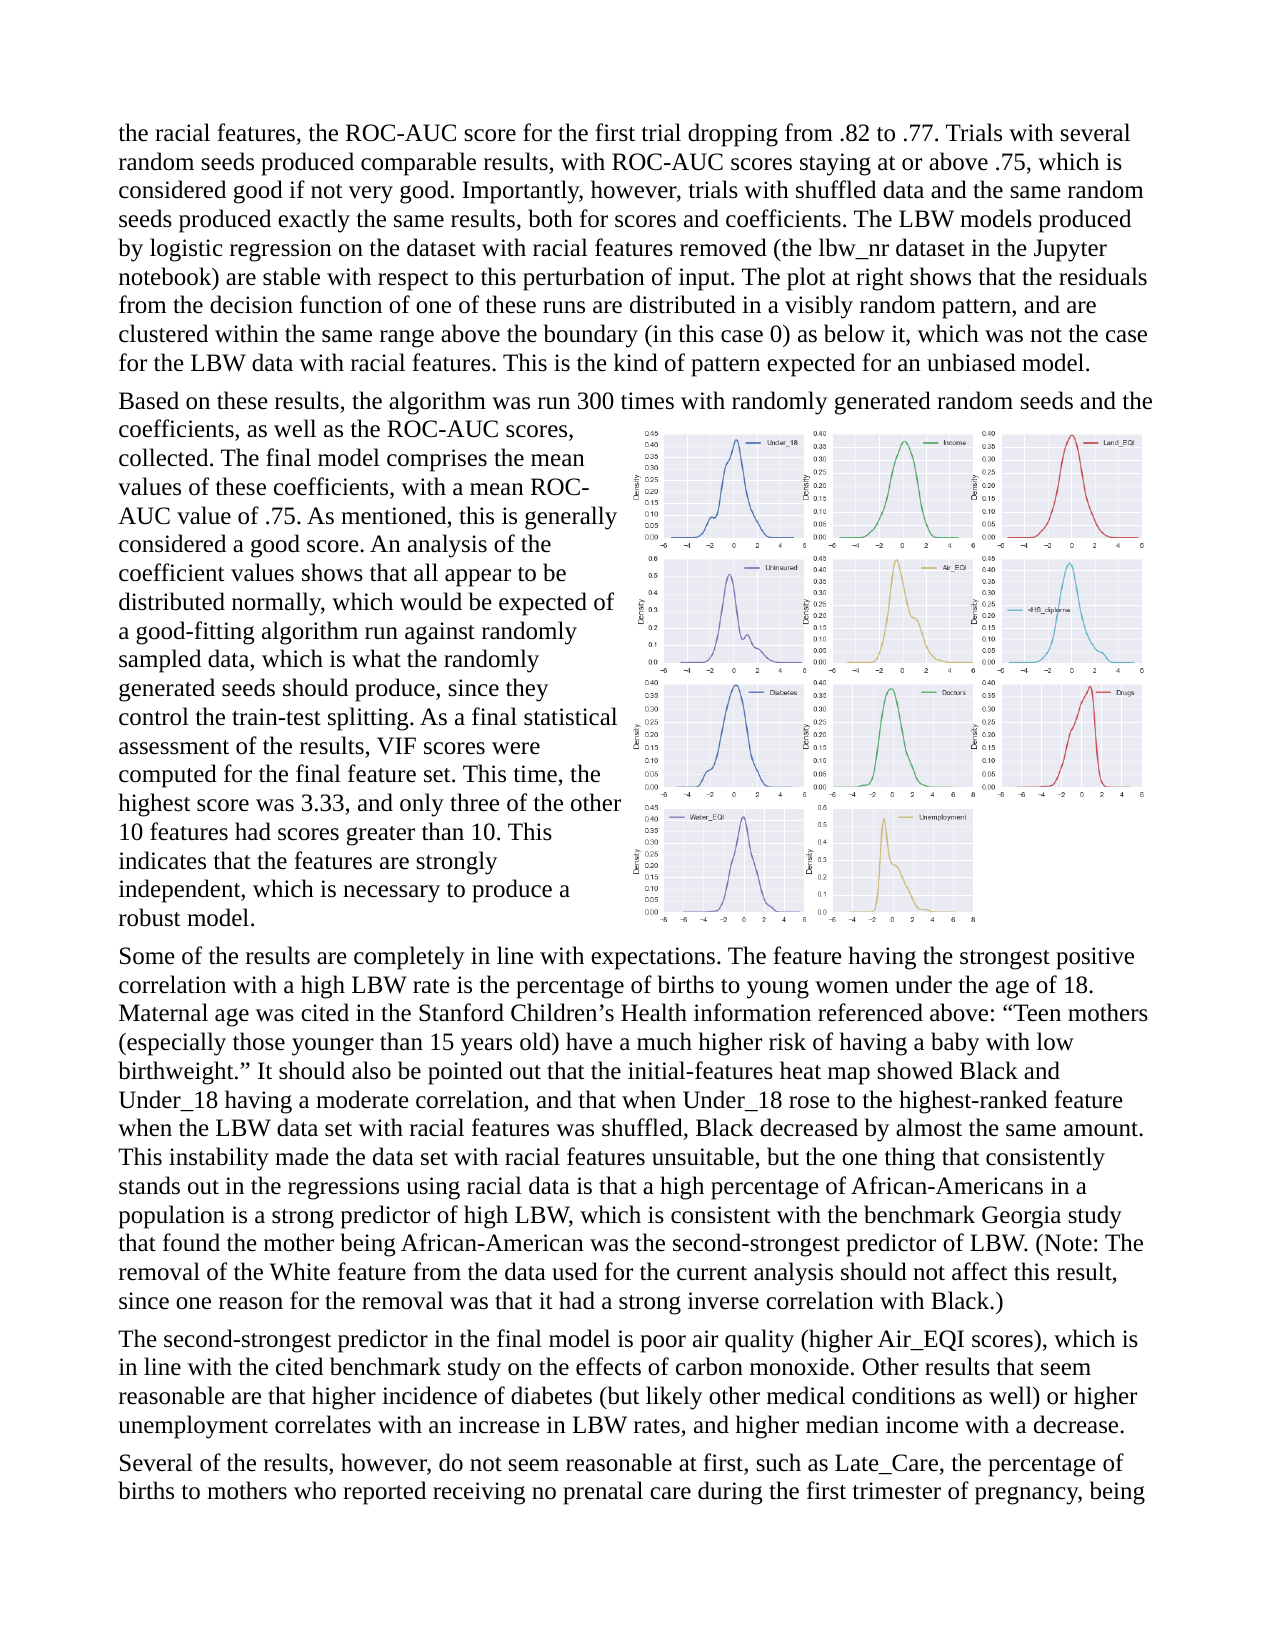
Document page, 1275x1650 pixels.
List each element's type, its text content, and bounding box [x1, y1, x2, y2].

text the racial features, the ROC-AUC score for the first trial dropping from .82 to .77. Trials with several random seeds produced comparable results, with ROC-AUC scores staying at or above .75, which is considered good if not very good. Importantly, however, trials with shuffled data and the same random seeds produced exactly the same results, both for scores and coefficients. The LBW models produced by logistic regression on the dataset with racial features removed (the lbw_nr dataset in the Jupyter notebook) are stable with respect to this perturbation of input. The plot at right shows that the residuals from the decision function of one of these runs are distributed in a visibly random pattern, and are clustered within the same range above the boundary (in this case 0) as below it, which was not the case for the LBW data with racial features. This is the kind of pattern expected for an unbiased model. [118, 118, 1157, 377]
text Several of the results, however, do not seem reasonable at first, such as Late_Care, the percentage of births to mothers who reported receiving no prenatal care during the first trimester of pregnancy, being [118, 1448, 1157, 1505]
text Based on these results, the algorithm was run 300 times with randomly generated random seeds and the coefficients, as well as the ROC-AUC scores, collected. The final model comprises the mean values of these coefficients, with a mean ROC-AUC value of .75. As mentioned, this is generally considered a good score. An analysis of the coefficient values shows that all appear to be distributed normally, which would be expected of a good-fitting algorithm run against randomly sampled data, which is what the randomly generated seeds should produce, since they control the train-test splitting. As a final statistical assessment of the results, VIF scores were computed for the final feature set. This time, the highest score was 3.33, and only three of the other 10 features had scores greater than 10. This indicates that the features are strongly independent, which is necessary to produce a robust model. [118, 386, 1157, 932]
picture [624, 423, 1155, 938]
text Some of the results are completely in line with expectations. The feature having the strongest positive correlation with a high LBW rate is the percentage of births to young women under the age of 18. Maternal age was cited in the Stanford Children’s Health information referenced above: “Teen mothers (especially those younger than 15 years old) have a much higher risk of having a baby with low birthweight.” It should also be pointed out that the initial-features heat map showed Black and Under_18 having a moderate correlation, and that when Under_18 rose to the highest-ranked feature when the LBW data set with racial features was shuffled, Black decreased by almost the same amount. This instability made the data set with racial features unsuitable, but the one thing that consistently stands out in the regressions using racial data is that a high percentage of African-Americans in a population is a strong predictor of high LBW, which is consistent with the benchmark Georgia study that found the mother being African-American was the second-strongest predictor of LBW. (Note: The removal of the White feature from the data used for the current analysis should not affect this result, since one reason for the removal was that it had a strong inverse correlation with Black.) [118, 941, 1157, 1315]
text The second-strongest predictor in the final model is poor air quality (higher Air_EQI scores), which is in line with the cited benchmark study on the effects of carbon monoxide. Other results that seem reasonable are that higher incidence of diabetes (but likely other medical conditions as well) or higher unemployment correlates with an increase in LBW rates, and higher median income with a decrease. [118, 1324, 1157, 1439]
